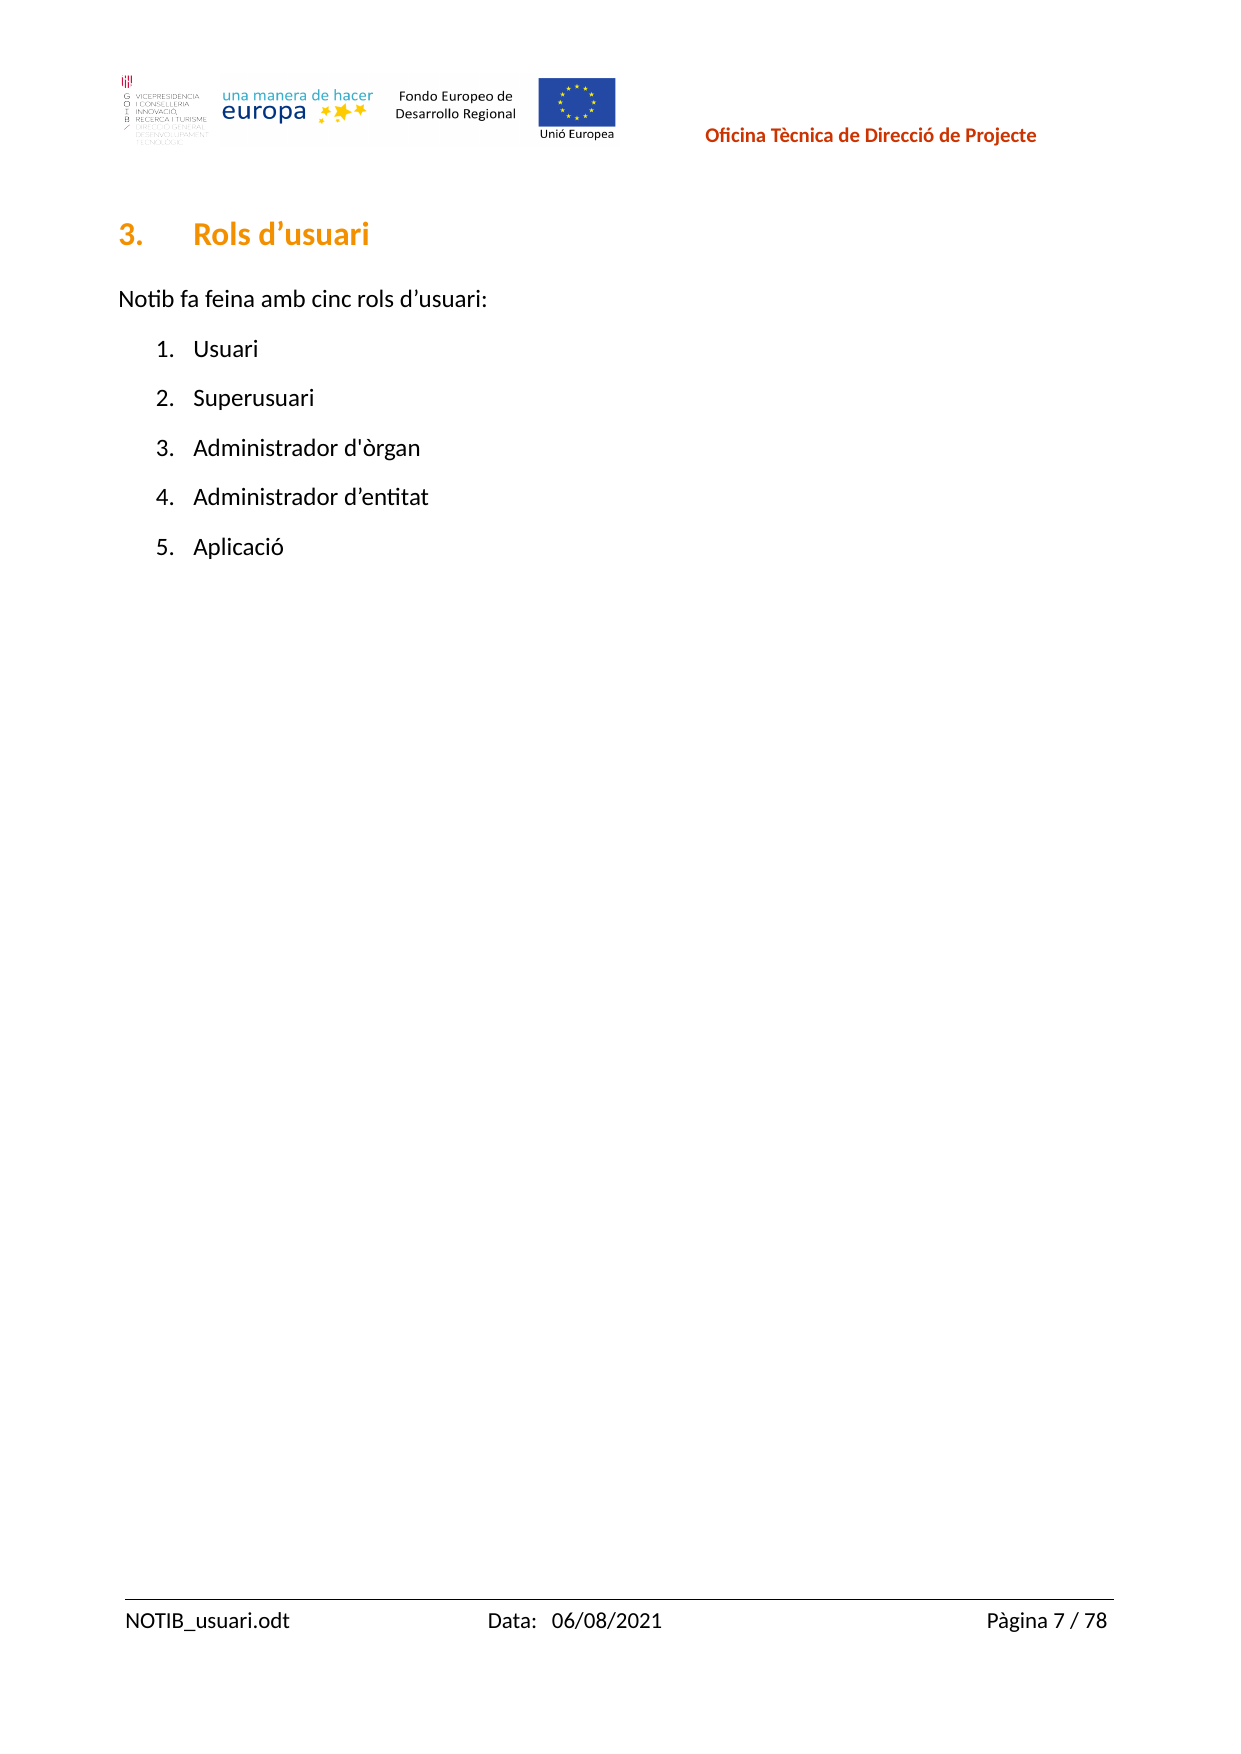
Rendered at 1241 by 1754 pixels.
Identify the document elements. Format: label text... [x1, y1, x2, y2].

list Superusuari [156, 382, 1122, 413]
text Notib fa feina amb cinc rols d’usuari: [118, 283, 1122, 314]
picture [118, 73, 213, 147]
list Aplicació [156, 531, 1122, 562]
list Administrador d’entitat [156, 482, 1122, 512]
picture [219, 73, 621, 147]
list Administrador d'òrgan [156, 432, 1122, 462]
subtitle Rols d’usuari [118, 213, 1122, 254]
list Usuari [156, 333, 1122, 363]
